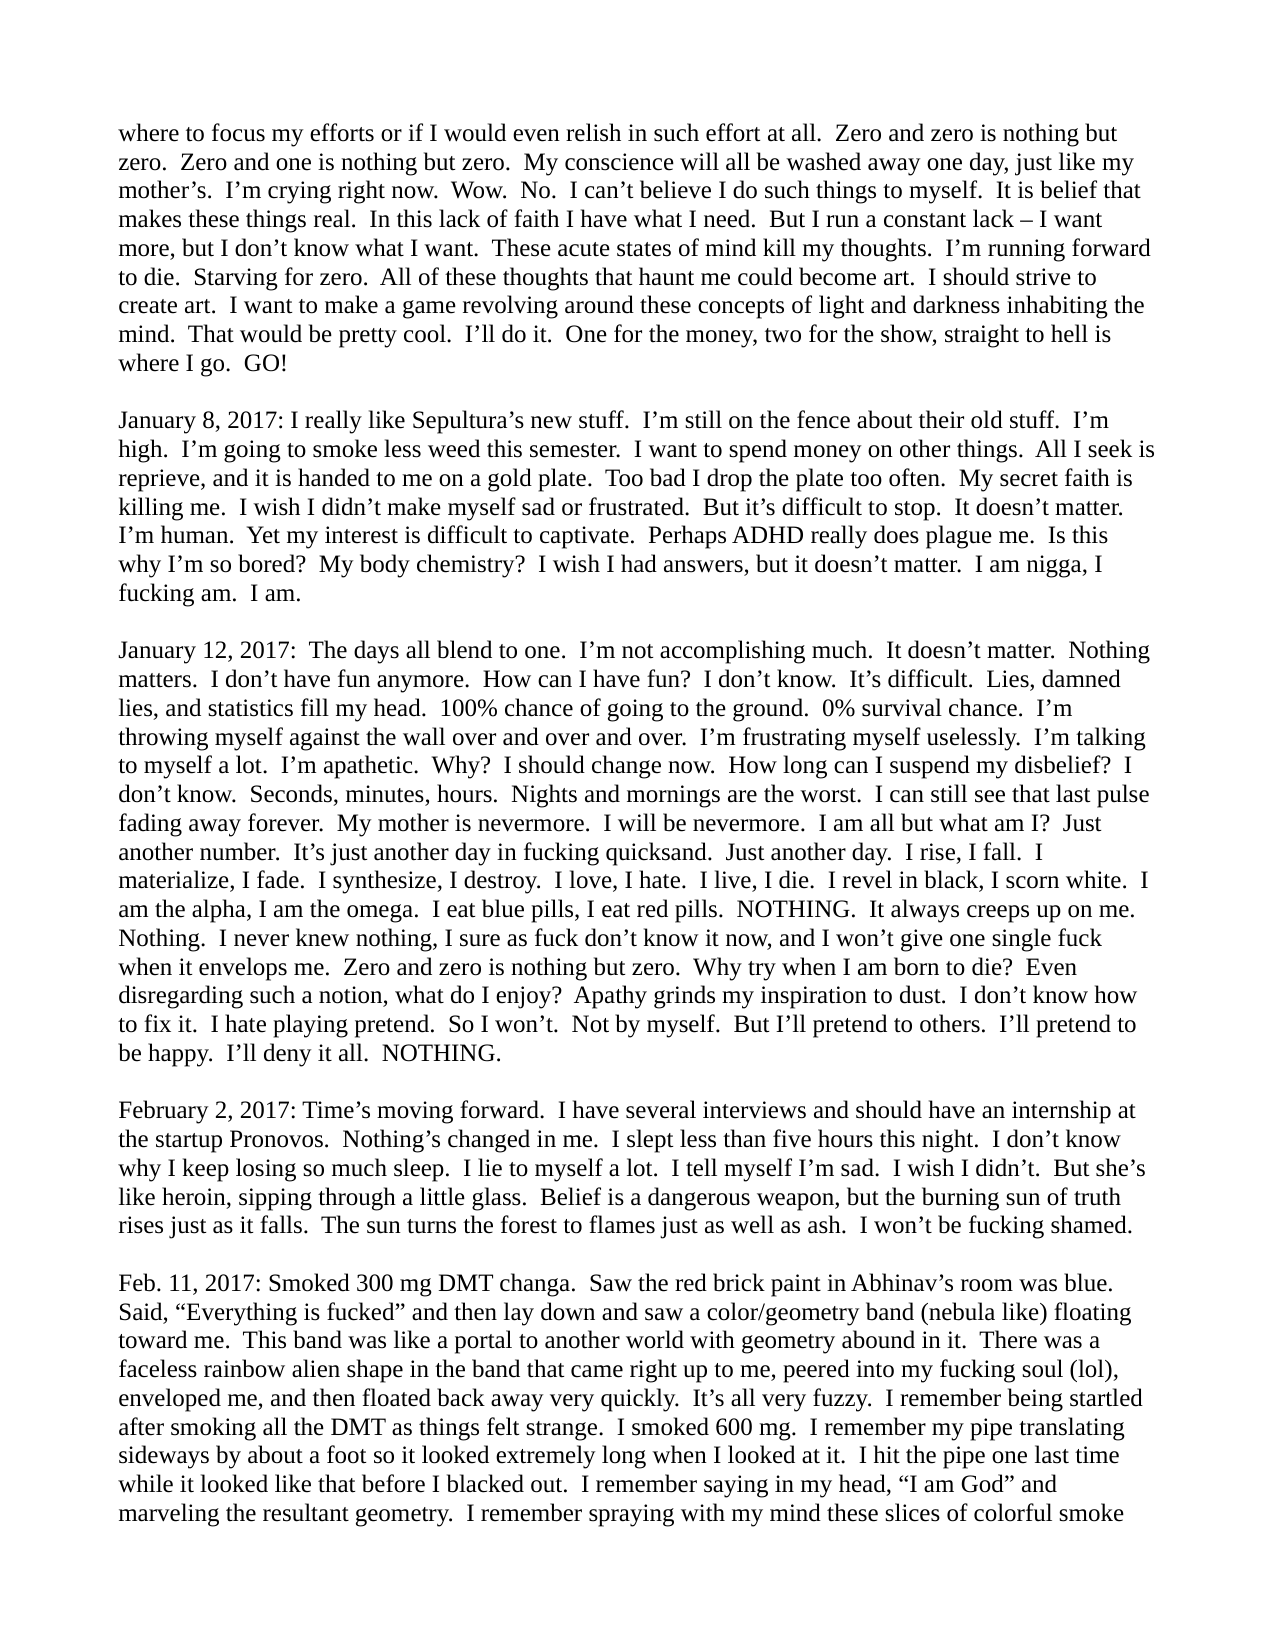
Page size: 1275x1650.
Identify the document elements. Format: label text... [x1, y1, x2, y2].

text where to focus my efforts or if I would even relish in such effort at all. Zero and zero is nothing but zero. Zero and one is nothing but zero. My conscience will all be washed away one day, just like my mother’s. I’m crying right now. Wow. No. I can’t believe I do such things to myself. It is belief that makes these things real. In this lack of faith I have what I need. But I run a constant lack – I want more, but I don’t know what I want. These acute states of mind kill my thoughts. I’m running forward to die. Starving for zero. All of these thoughts that haunt me could become art. I should strive to create art. I want to make a game revolving around these concepts of light and darkness inhabiting the mind. That would be pretty cool. I’ll do it. One for the money, two for the show, straight to hell is where I go. GO! [118, 118, 1157, 377]
text Feb. 11, 2017: Smoked 300 mg DMT changa. Saw the red brick paint in Abhinav’s room was blue. Said, “Everything is fucked” and then lay down and saw a color/geometry band (nebula like) floating toward me. This band was like a portal to another world with geometry abound in it. There was a faceless rainbow alien shape in the band that came right up to me, peered into my fucking soul (lol), enveloped me, and then floated back away very quickly. It’s all very fuzzy. I remember being startled after smoking all the DMT as things felt strange. I smoked 600 mg. I remember my pipe translating sideways by about a foot so it looked extremely long when I looked at it. I hit the pipe one last time while it looked like that before I blacked out. I remember saying in my head, “I am God” and marveling the resultant geometry. I remember spraying with my mind these slices of colorful smoke [118, 1268, 1157, 1527]
text February 2, 2017: Time’s moving forward. I have several interviews and should have an internship at the startup Pronovos. Nothing’s changed in me. I slept less than five hours this night. I don’t know why I keep losing so much sleep. I lie to myself a lot. I tell myself I’m sad. I wish I didn’t. But she’s like heroin, sipping through a little glass. Belief is a dangerous weapon, but the burning sun of truth rises just as it falls. The sun turns the forest to flames just as well as ash. I won’t be fucking shamed. [118, 1096, 1157, 1239]
text January 12, 2017: The days all blend to one. I’m not accomplishing much. It doesn’t matter. Nothing matters. I don’t have fun anymore. How can I have fun? I don’t know. It’s difficult. Lies, damned lies, and statistics fill my head. 100% chance of going to the ground. 0% survival chance. I’m throwing myself against the wall over and over and over. I’m frustrating myself uselessly. I’m talking to myself a lot. I’m apathetic. Why? I should change now. How long can I suspend my disbelief? I don’t know. Seconds, minutes, hours. Nights and mornings are the worst. I can still see that last pulse fading away forever. My mother is nevermore. I will be nevermore. I am all but what am I? Just another number. It’s just another day in fucking quicksand. Just another day. I rise, I fall. I materialize, I fade. I synthesize, I destroy. I love, I hate. I live, I die. I revel in black, I scorn white. I am the alpha, I am the omega. I eat blue pills, I eat red pills. NOTHING. It always creeps up on me. Nothing. I never knew nothing, I sure as fuck don’t know it now, and I won’t give one single fuck when it envelops me. Zero and zero is nothing but zero. Why try when I am born to die? Even disregarding such a notion, what do I enjoy? Apathy grinds my inspiration to dust. I don’t know how to fix it. I hate playing pretend. So I won’t. Not by myself. But I’ll pretend to others. I’ll pretend to be happy. I’ll deny it all. NOTHING. [118, 636, 1157, 1067]
text January 8, 2017: I really like Sepultura’s new stuff. I’m still on the fence about their old stuff. I’m high. I’m going to smoke less weed this semester. I want to spend money on other things. All I seek is reprieve, and it is handed to me on a gold plate. Too bad I drop the plate too often. My secret faith is killing me. I wish I didn’t make myself sad or frustrated. But it’s difficult to stop. It doesn’t matter. I’m human. Yet my interest is difficult to captivate. Perhaps ADHD really does plague me. Is this why I’m so bored? My body chemistry? I wish I had answers, but it doesn’t matter. I am nigga, I fucking am. I am. [118, 406, 1157, 607]
